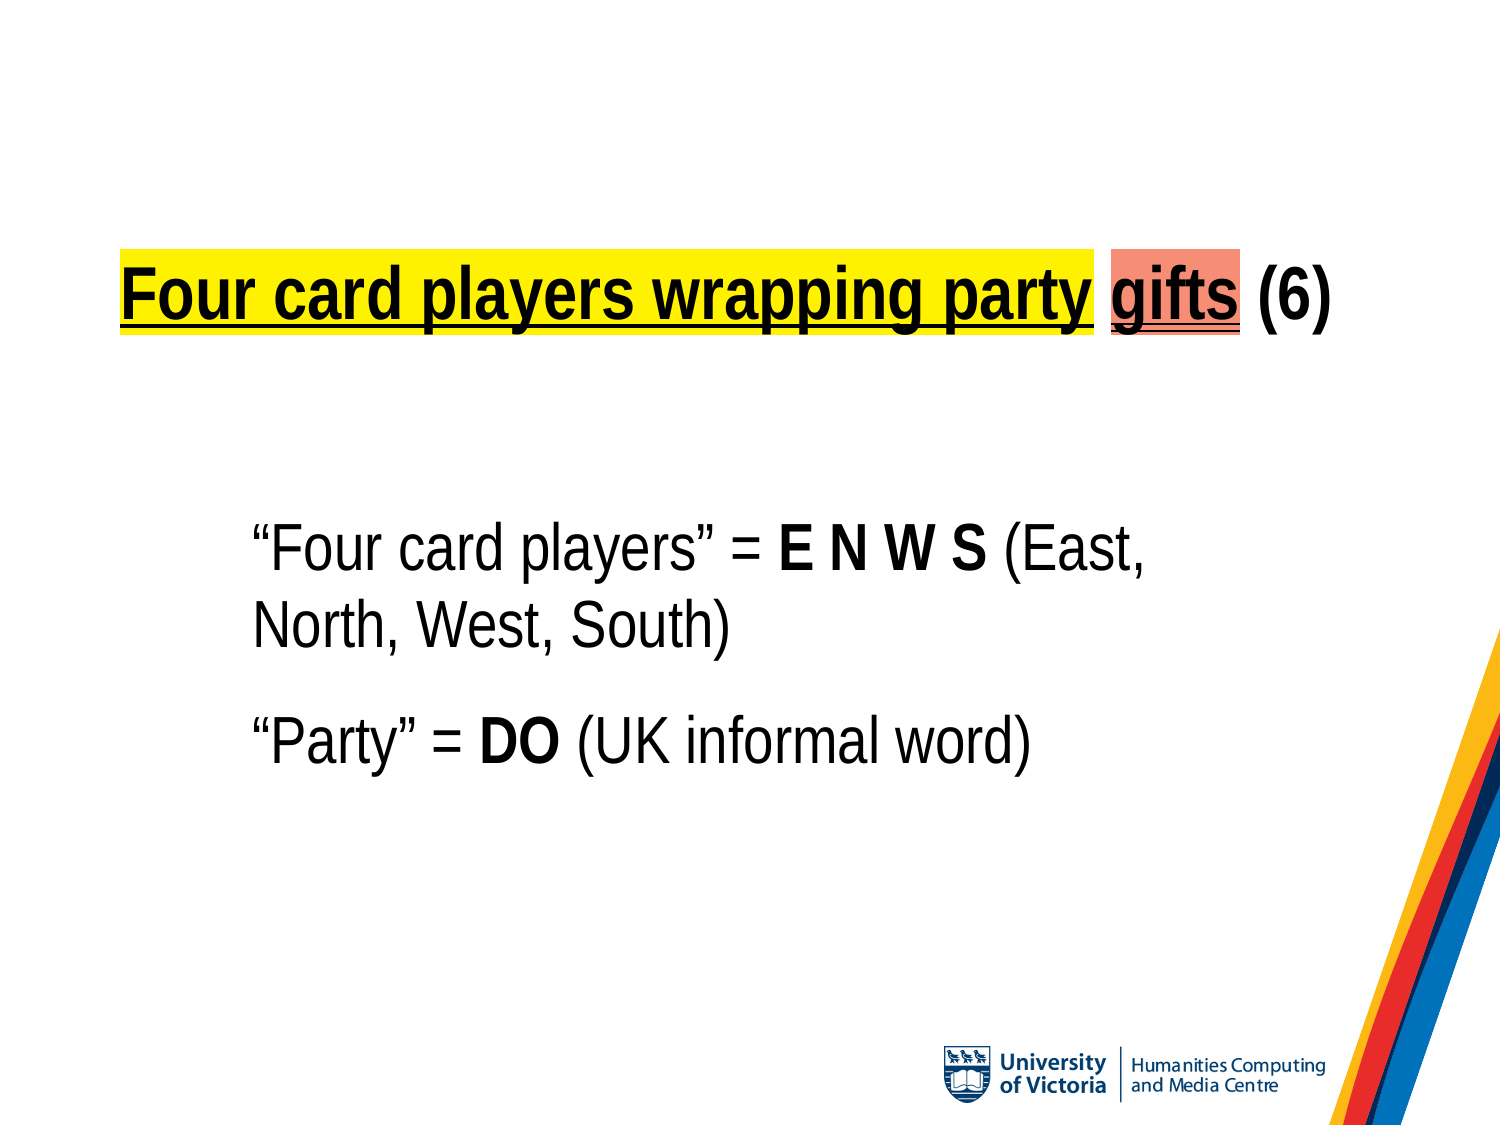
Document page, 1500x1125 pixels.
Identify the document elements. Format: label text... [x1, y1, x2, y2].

title Four card players wrapping party gifts (6) [120, 198, 1380, 386]
list “Four card players” = E N W S (East, North, West, South) “Party” = DO (UK informal word) [181, 507, 1209, 1015]
picture [0, 0, 1500, 1125]
